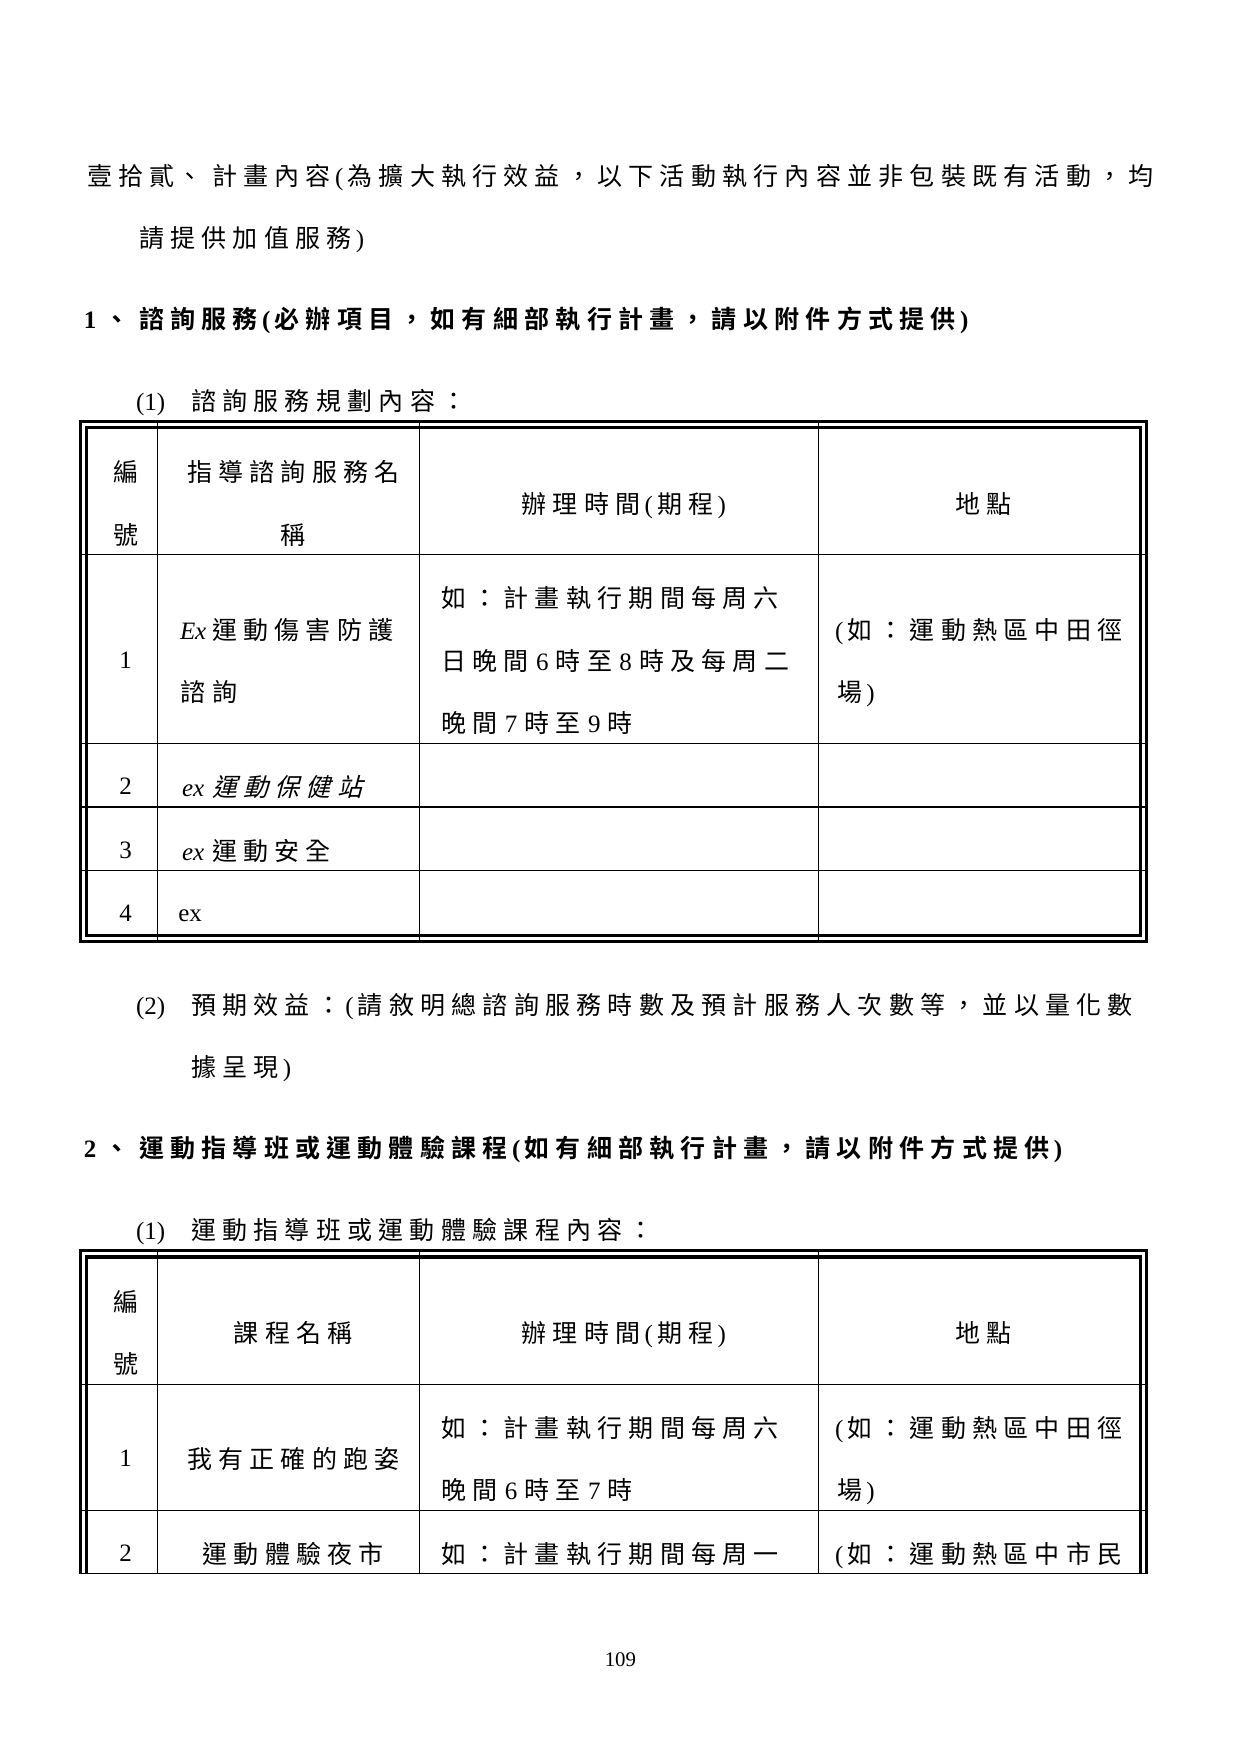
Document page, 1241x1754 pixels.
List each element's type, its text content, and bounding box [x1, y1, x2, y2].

table_cell 2 [88, 1511, 157, 1573]
table_cell 1 [88, 1385, 157, 1509]
table_cell [819, 744, 1139, 806]
table_cell (如：運動熱區中田徑場) [819, 1385, 1139, 1509]
table_cell ex [158, 871, 419, 933]
table_cell 3 [88, 808, 157, 870]
table_cell (如：運動熱區中市民 [819, 1511, 1139, 1573]
list 預期效益：(請敘明總諮詢服務時數及預計服務人次數等，並以量化數據呈現) [134, 962, 1157, 1087]
table_cell ex運動保健站 [158, 744, 419, 806]
table_header 地點 [819, 1252, 1143, 1383]
table_header 辦理時間(期程) [420, 429, 818, 554]
table_header 課程名稱 [158, 1259, 419, 1383]
table_cell [420, 744, 818, 806]
table_cell 運動體驗夜市 [158, 1511, 419, 1573]
table_header 地點 [819, 423, 1143, 554]
table_cell [420, 808, 818, 870]
list 諮詢服務(必辦項目，如有細部執行計畫，請以附件方式提供) [84, 276, 1157, 339]
table_cell 2 [88, 744, 157, 806]
table_cell 如：計畫執行期間每周六日晚間6時至8時及每周二晚間7時至9時 [420, 555, 818, 743]
list 諮詢服務規劃內容： [134, 357, 1157, 420]
table_cell ex運動安全 [158, 808, 419, 870]
table_cell [819, 808, 1139, 870]
table_cell [420, 871, 818, 933]
table_cell 1 [88, 555, 157, 743]
list 運動指導班或運動體驗課程(如有細部執行計畫，請以附件方式提供) [84, 1105, 1157, 1168]
table_cell 如：計畫執行期間每周一 [420, 1511, 818, 1573]
table_cell 如：計畫執行期間每周六晚間6時至7時 [420, 1385, 818, 1509]
list 計畫內容(為擴大執行效益，以下活動執行內容並非包裝既有活動，均請提供加值服務) [84, 132, 1157, 257]
table_cell 4 [88, 871, 157, 933]
table_cell (如：運動熱區中田徑場) [819, 555, 1139, 743]
table_cell Ex運動傷害防護諮詢 [158, 555, 419, 743]
table_header 編號 [84, 423, 157, 554]
table_header 編號 [84, 1252, 157, 1383]
table_cell [819, 871, 1139, 933]
list 運動指導班或運動體驗課程內容： [134, 1187, 1157, 1249]
table_header 指導諮詢服務名稱 [158, 429, 419, 554]
table_header 辦理時間(期程) [420, 1259, 818, 1383]
table_cell 我有正確的跑姿 [158, 1385, 419, 1509]
